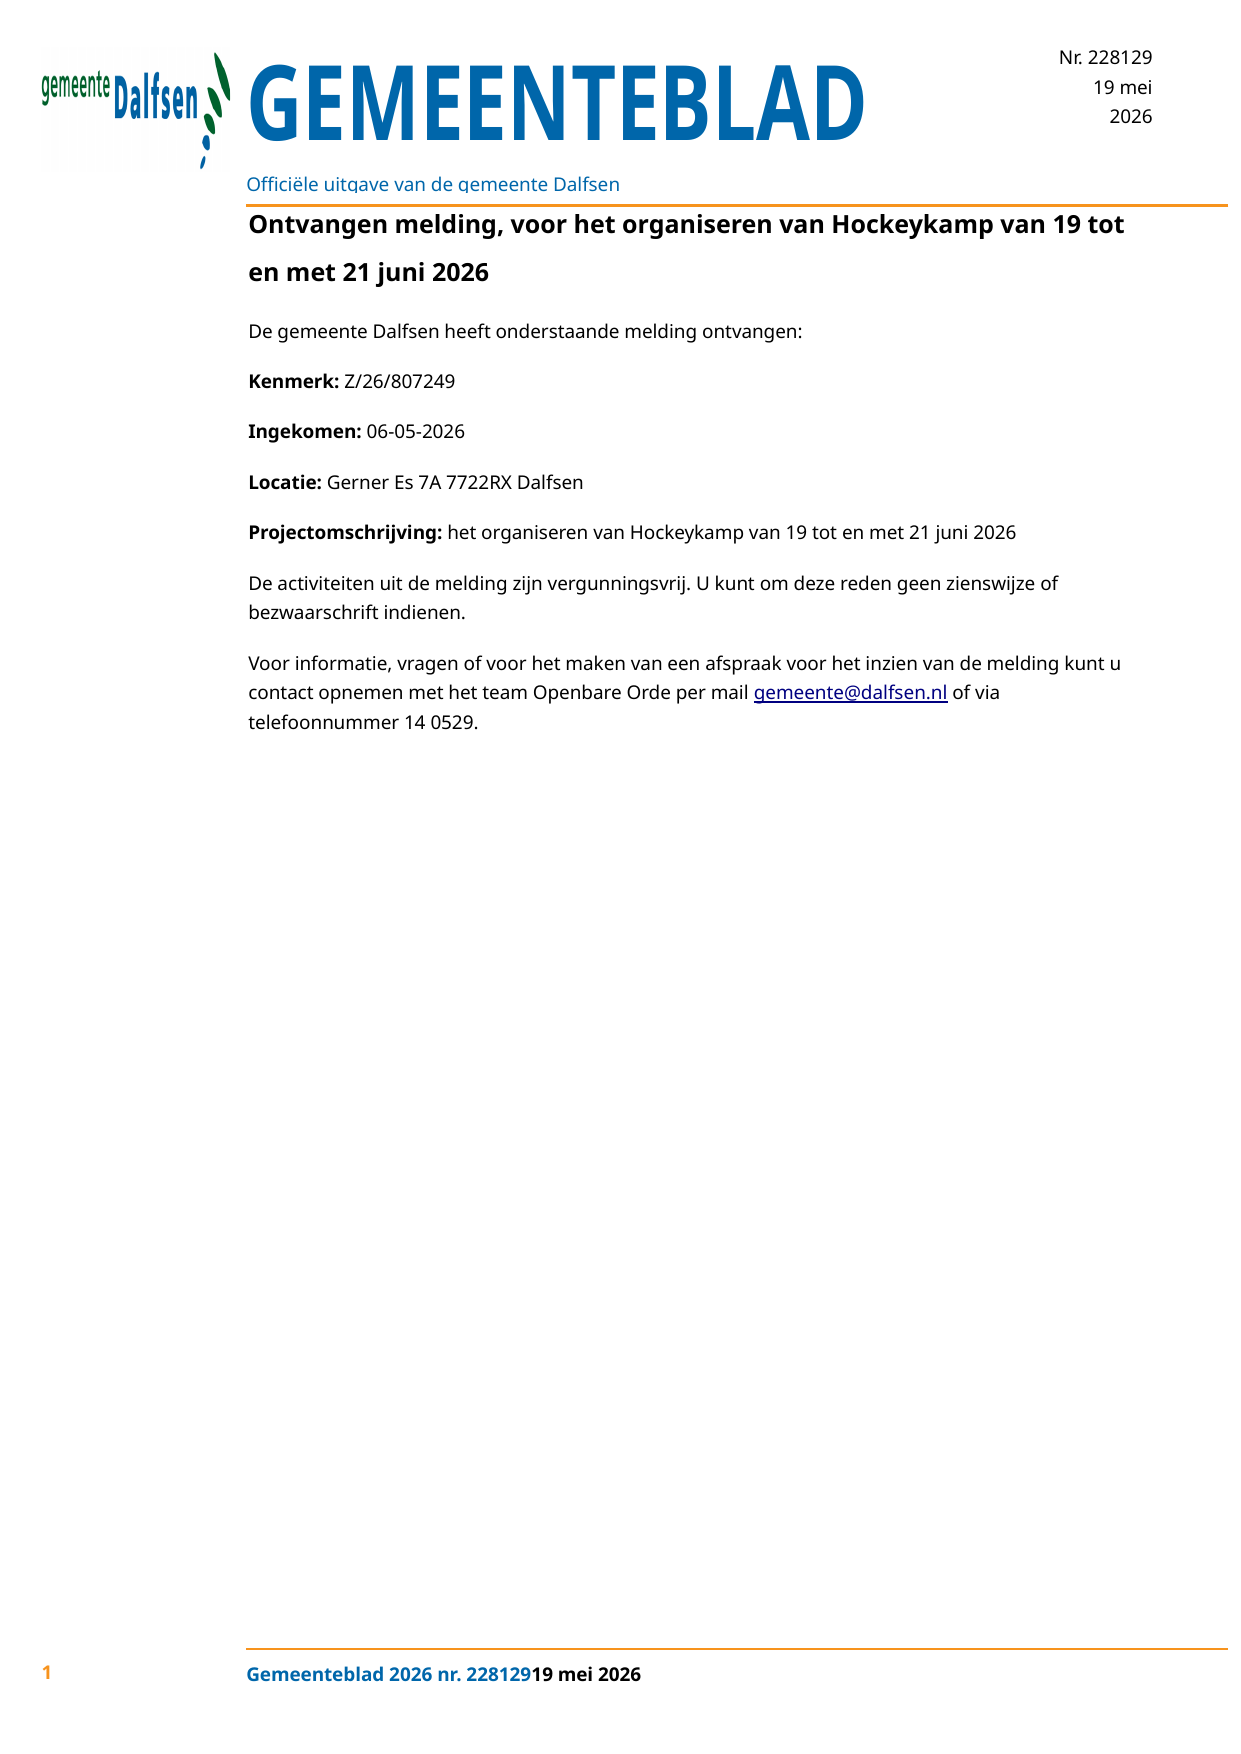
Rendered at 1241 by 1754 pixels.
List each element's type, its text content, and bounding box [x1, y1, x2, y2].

text Voor informatie, vragen of voor het maken van een afspraak voor het inzien van de melding kunt u contact opnemen met het team Openbare Orde per mail gemeente@dalfsen.nl of via telefoonnummer 14 0529. [248, 650, 1152, 735]
picture [41, 47, 231, 172]
text Kenmerk: Z/26/807249 [248, 368, 1152, 394]
text De gemeente Dalfsen heeft onderstaande melding ontvangen: [248, 318, 1152, 344]
text De activiteiten uit de melding zijn vergunningsvrij. U kunt om deze reden geen zienswijze of bezwaarschrift indienen. [248, 570, 1152, 625]
text Ontvangen melding, voor het organiseren van Hockeykamp van 19 tot en met 21 juni 2026 [248, 207, 1152, 288]
text Locatie: Gerner Es 7A 7722RX Dalfsen [248, 469, 1152, 495]
text Projectomschrijving: het organiseren van Hockeykamp van 19 tot en met 21 juni 2026 [248, 519, 1152, 545]
text Ingekomen: 06-05-2026 [248, 419, 1152, 444]
